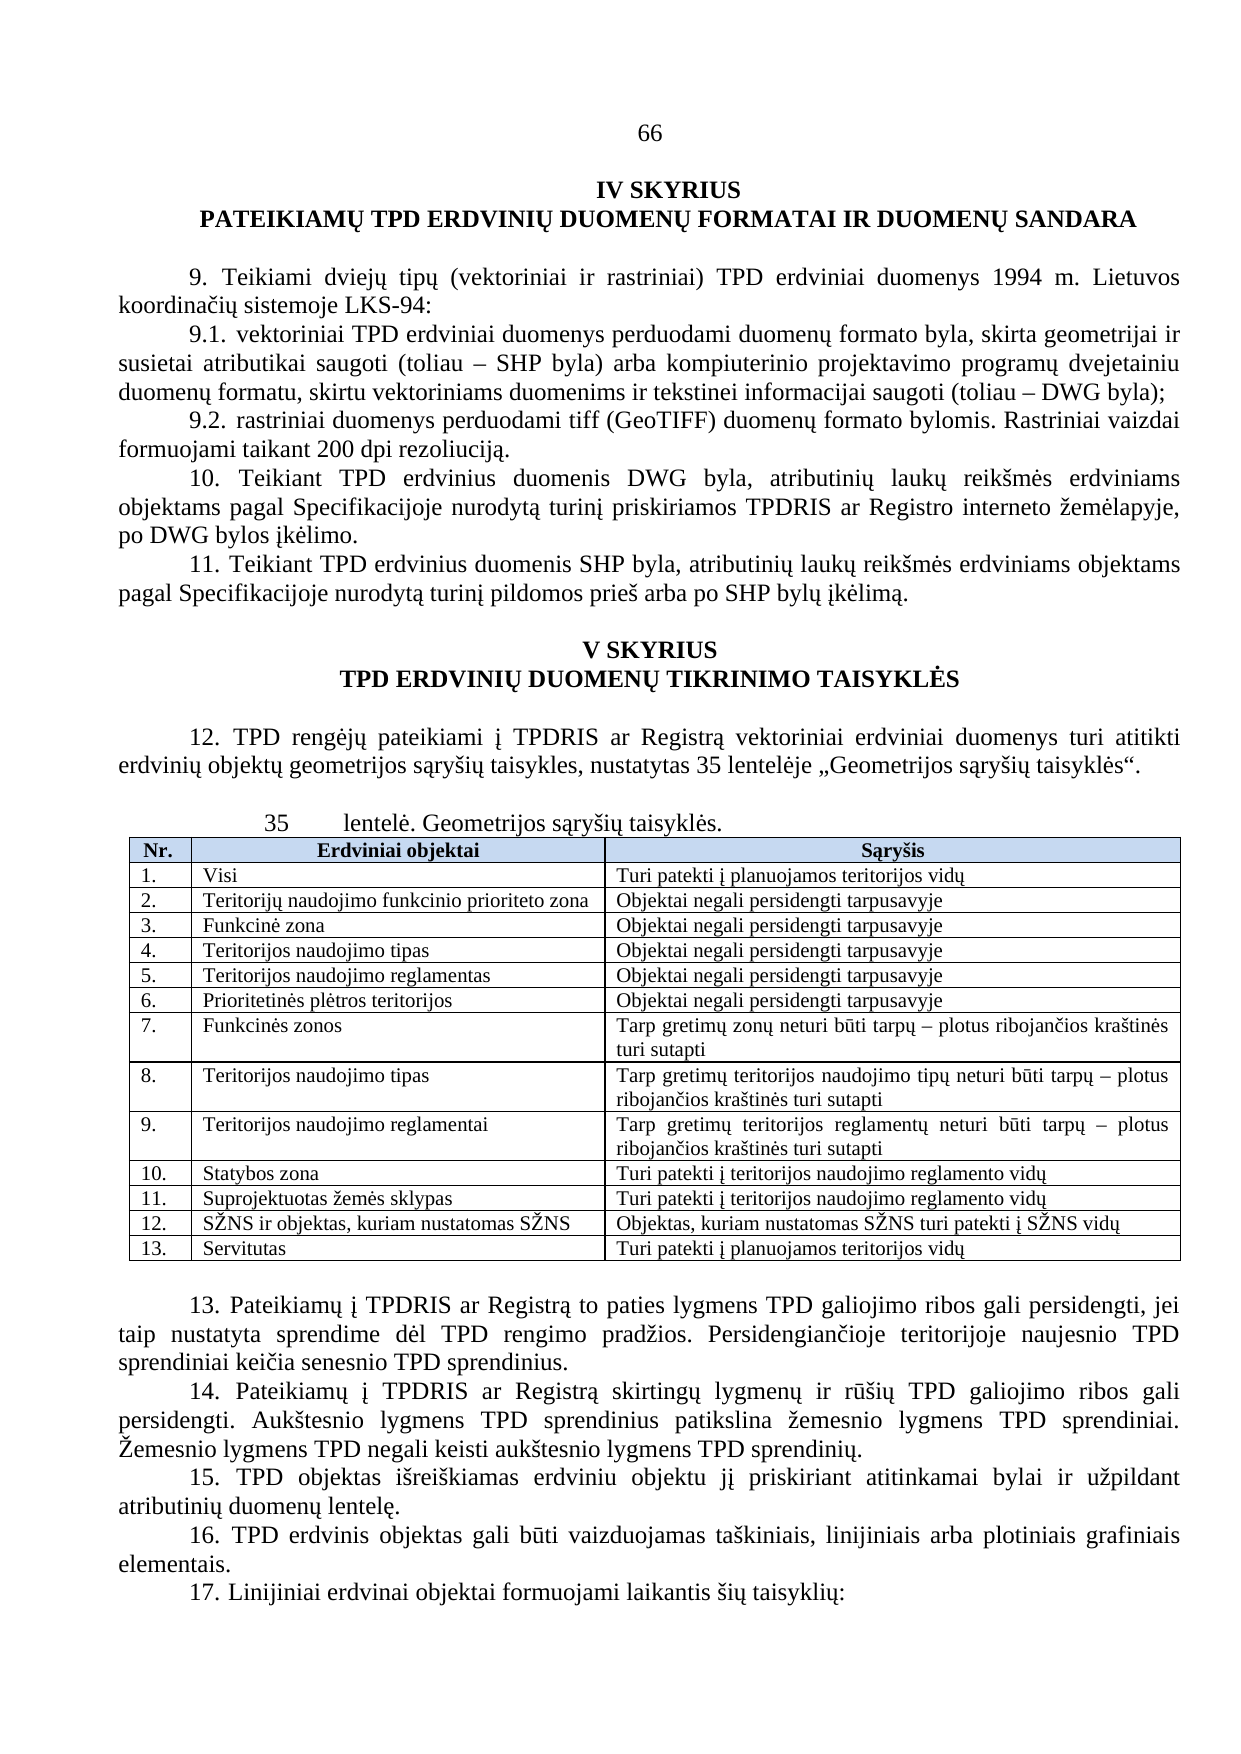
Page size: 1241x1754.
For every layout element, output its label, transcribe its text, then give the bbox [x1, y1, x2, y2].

table_cell 10. [130, 1161, 191, 1185]
text 13. Pateikiamų į TPDRIS ar Registrą to paties lygmens TPD galiojimo ribos gali persidengti, jei taip nustatyta sprendime dėl TPD rengimo pradžios. Persidengiančioje teritorijoje naujesnio TPD sprendiniai keičia senesnio TPD sprendinius. [118, 1290, 1181, 1376]
text 12. TPD rengėjų pateikiami į TPDRIS ar Registrą vektoriniai erdviniai duomenys turi atitikti erdvinių objektų geometrijos sąryšių taisykles, nustatytas 35 lentelėje „Geometrijos sąryšių taisyklės“. [118, 722, 1181, 779]
text 16. TPD erdvinis objektas gali būti vaizduojamas taškiniais, linijiniais arba plotiniais grafiniais elementais. [118, 1520, 1181, 1577]
table_cell Funkcinė zona [192, 913, 604, 937]
table_cell Turi patekti į teritorijos naudojimo reglamento vidų [606, 1161, 1180, 1185]
table_cell 5. [130, 963, 191, 987]
table_cell Teritorijos naudojimo tipas [192, 1063, 604, 1111]
text V SKYRIUS [118, 635, 1181, 664]
table_cell Funkcinės zonos [192, 1013, 604, 1061]
text 17. Linijiniai erdvinai objektai formuojami laikantis šių taisyklių: [118, 1577, 1181, 1606]
table_cell 4. [130, 938, 191, 962]
table_cell 1. [130, 863, 191, 887]
table_cell Objektai negali persidengti tarpusavyje [606, 963, 1180, 987]
text IV SKYRIUS [156, 175, 1181, 204]
text 35 lentelė. Geometrijos sąryšių taisyklės. [193, 808, 1181, 837]
table_cell Turi patekti į planuojamos teritorijos vidų [606, 863, 1180, 887]
table_header Erdviniai objektai [192, 838, 604, 862]
text 14. Pateikiamų į TPDRIS ar Registrą skirtingų lygmenų ir rūšių TPD galiojimo ribos gali persidengti. Aukštesnio lygmens TPD sprendinius patikslina žemesnio lygmens TPD sprendiniai. Žemesnio lygmens TPD negali keisti aukštesnio lygmens TPD sprendinių. [118, 1376, 1181, 1462]
text 11. Teikiant TPD erdvinius duomenis SHP byla, atributinių laukų reikšmės erdviniams objektams pagal Specifikacijoje nurodytą turinį pildomos prieš arba po SHP bylų įkėlimą. [118, 549, 1181, 607]
table_cell Teritorijų naudojimo funkcinio prioriteto zona [192, 888, 604, 912]
text PATEIKIAMŲ TPD ERDVINIŲ DUOMENŲ FORMATAI IR DUOMENŲ SANDARA [156, 204, 1181, 233]
text 9.2. rastriniai duomenys perduodami tiff (GeoTIFF) duomenų formato bylomis. Rastriniai vaizdai formuojami taikant 200 dpi rezoliuciją. [118, 405, 1181, 463]
table_cell Prioritetinės plėtros teritorijos [192, 988, 604, 1012]
table_cell SŽNS ir objektas, kuriam nustatomas SŽNS [192, 1211, 604, 1235]
table_header Nr. [130, 838, 191, 862]
table_cell Statybos zona [192, 1161, 604, 1185]
text 9. Teikiami dviejų tipų (vektoriniai ir rastriniai) TPD erdviniai duomenys 1994 m. Lietuvos koordinačių sistemoje LKS-94: [118, 262, 1181, 319]
table_cell Tarp gretimų teritorijos reglamentų neturi būti tarpų – plotus ribojančios kraštinės turi sutapti [606, 1112, 1180, 1160]
table_cell 2. [130, 888, 191, 912]
table_cell 8. [130, 1063, 191, 1111]
table_cell Objektai negali persidengti tarpusavyje [606, 913, 1180, 937]
table_cell Objektai negali persidengti tarpusavyje [606, 888, 1180, 912]
table_cell Objektas, kuriam nustatomas SŽNS turi patekti į SŽNS vidų [606, 1211, 1180, 1235]
table_cell Teritorijos naudojimo tipas [192, 938, 604, 962]
table_cell Tarp gretimų teritorijos naudojimo tipų neturi būti tarpų – plotus ribojančios kraštinės turi sutapti [606, 1063, 1180, 1111]
table_cell Turi patekti į teritorijos naudojimo reglamento vidų [606, 1186, 1180, 1210]
text 9.1. vektoriniai TPD erdviniai duomenys perduodami duomenų formato byla, skirta geometrijai ir susietai atributikai saugoti (toliau – SHP byla) arba kompiuterinio projektavimo programų dvejetainiu duomenų formatu, skirtu vektoriniams duomenims ir tekstinei informacijai saugoti (toliau – DWG byla); [118, 319, 1181, 405]
table_cell Objektai negali persidengti tarpusavyje [606, 938, 1180, 962]
table_cell Visi [192, 863, 604, 887]
text 10. Teikiant TPD erdvinius duomenis DWG byla, atributinių laukų reikšmės erdviniams objektams pagal Specifikacijoje nurodytą turinį priskiriamos TPDRIS ar Registro interneto žemėlapyje, po DWG bylos įkėlimo. [118, 463, 1181, 549]
text TPD ERDVINIŲ DUOMENŲ TIKRINIMO TAISYKLĖS [118, 664, 1181, 693]
table_cell 3. [130, 913, 191, 937]
table_cell 9. [130, 1112, 191, 1160]
table_cell Teritorijos naudojimo reglamentas [192, 963, 604, 987]
table_cell Objektai negali persidengti tarpusavyje [606, 988, 1180, 1012]
table_cell 7. [130, 1013, 191, 1061]
table_cell Servitutas [192, 1236, 604, 1260]
table_cell 6. [130, 988, 191, 1012]
table_cell Teritorijos naudojimo reglamentai [192, 1112, 604, 1160]
table_cell Suprojektuotas žemės sklypas [192, 1186, 604, 1210]
table_cell 11. [130, 1186, 191, 1210]
table_cell 12. [130, 1211, 191, 1235]
table_cell Tarp gretimų zonų neturi būti tarpų – plotus ribojančios kraštinės turi sutapti [606, 1013, 1180, 1061]
table_cell Turi patekti į planuojamos teritorijos vidų [606, 1236, 1180, 1260]
text 15. TPD objektas išreiškiamas erdviniu objektu jį priskiriant atitinkamai bylai ir užpildant atributinių duomenų lentelę. [118, 1462, 1181, 1520]
table_header Sąryšis [606, 838, 1180, 862]
table_cell 13. [130, 1236, 191, 1260]
